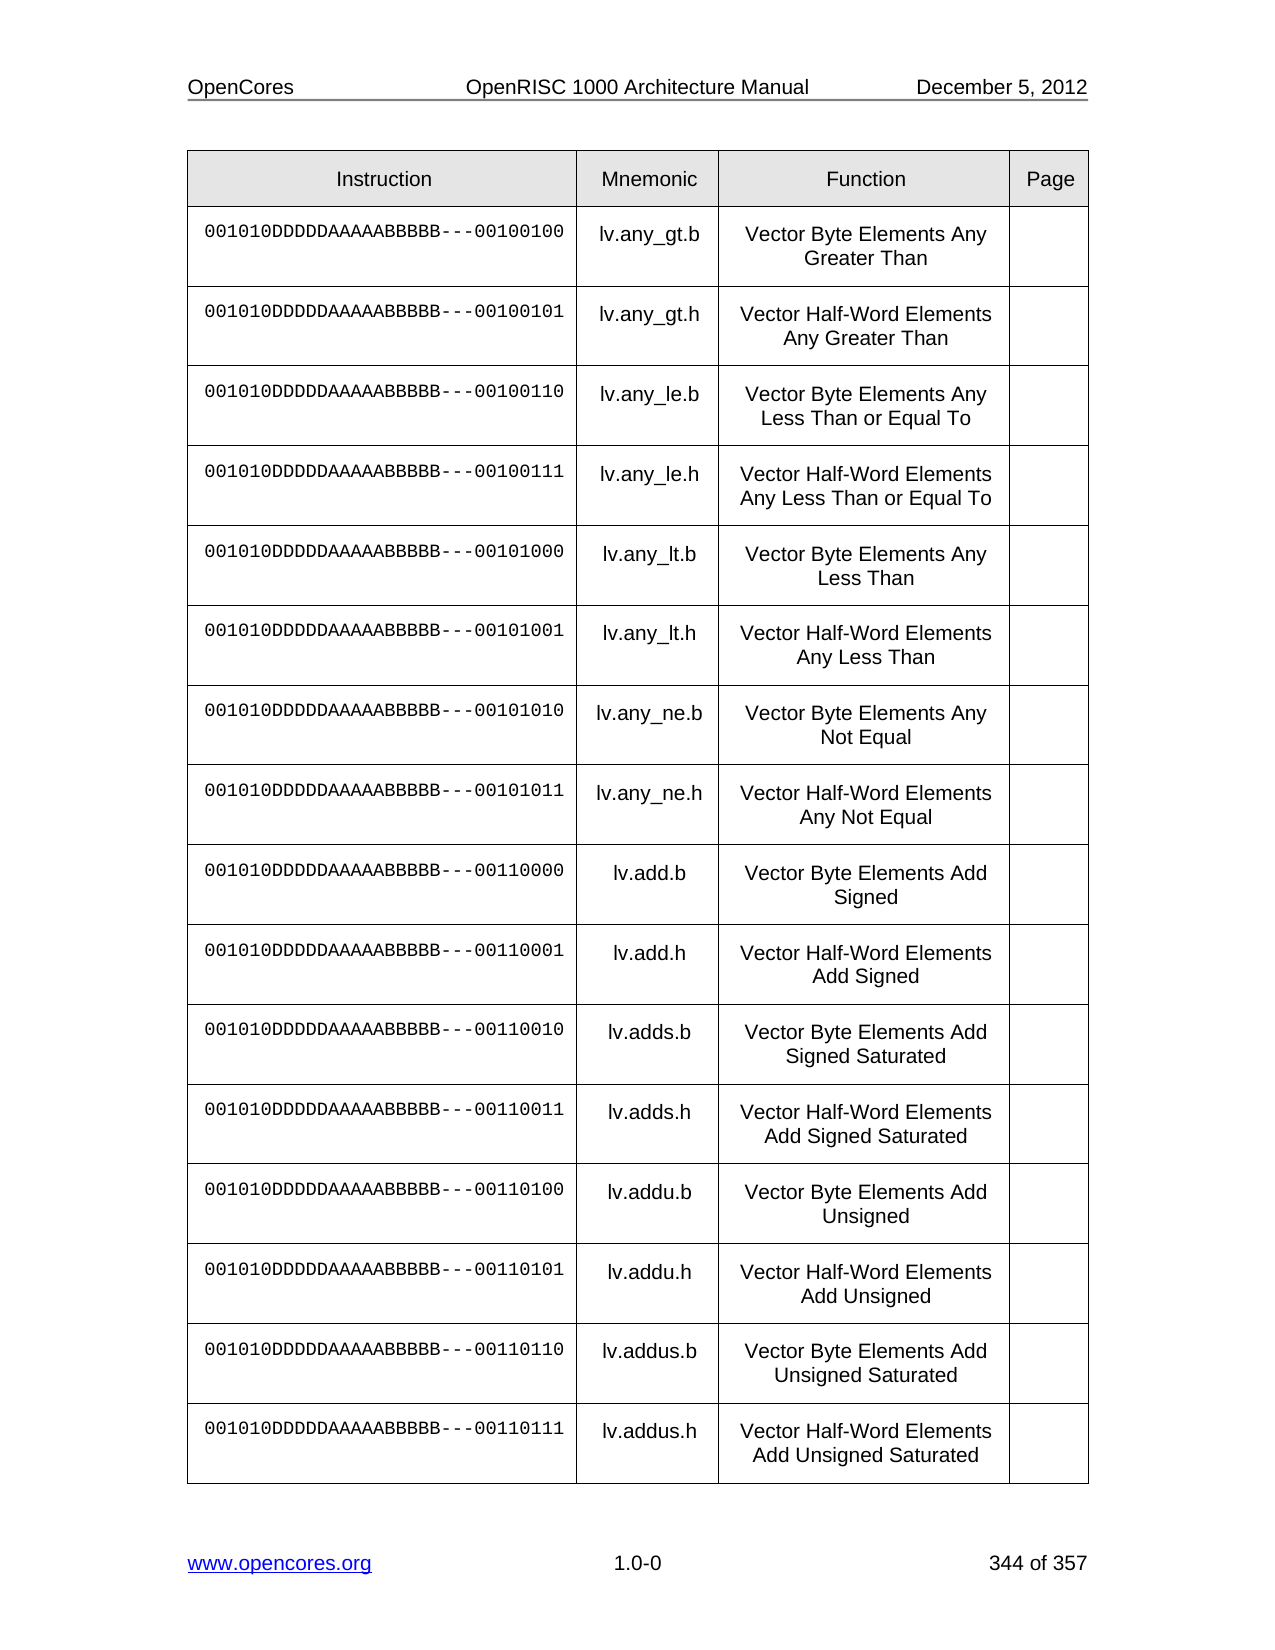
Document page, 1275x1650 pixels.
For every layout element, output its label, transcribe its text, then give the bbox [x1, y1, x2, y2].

table_cell Vector Half-Word Elements Add Unsigned [719, 1244, 1009, 1323]
table_cell 001010DDDDDAAAAABBBBB---00110100 [188, 1164, 576, 1243]
table_cell Vector Byte Elements Add Signed Saturated [719, 1005, 1009, 1083]
table_cell 001010DDDDDAAAAABBBBB---00101010 [188, 686, 576, 764]
table_cell 001010DDDDDAAAAABBBBB---00110001 [188, 925, 576, 1004]
table_header Instruction [188, 151, 576, 206]
table_cell lv.addus.h [577, 1404, 718, 1482]
table_cell lv.any_le.h [577, 446, 718, 525]
table_cell Vector Byte Elements Add Unsigned [719, 1164, 1009, 1243]
table_cell Vector Byte Elements Add Signed [719, 845, 1009, 924]
table_cell 001010DDDDDAAAAABBBBB---00110111 [188, 1404, 576, 1482]
table_header Function [719, 151, 1009, 206]
table_cell Vector Half-Word Elements Any Not Equal [719, 765, 1009, 844]
table_cell 001010DDDDDAAAAABBBBB---00100111 [188, 446, 576, 525]
table_cell Vector Byte Elements Any Less Than [719, 526, 1009, 605]
table_cell lv.any_le.b [577, 366, 718, 445]
table_cell lv.addu.h [577, 1244, 718, 1323]
table_cell [1010, 366, 1088, 445]
table_cell 001010DDDDDAAAAABBBBB---00101001 [188, 606, 576, 684]
table_cell lv.adds.h [577, 1085, 718, 1163]
table_cell lv.any_ne.h [577, 765, 718, 844]
table_cell [1010, 1324, 1088, 1403]
table_cell 001010DDDDDAAAAABBBBB---00110010 [188, 1005, 576, 1083]
table_cell Vector Half-Word Elements Add Signed [719, 925, 1009, 1004]
table_cell Vector Byte Elements Any Less Than or Equal To [719, 366, 1009, 445]
table_cell 001010DDDDDAAAAABBBBB---00100100 [188, 207, 576, 286]
table_cell 001010DDDDDAAAAABBBBB---00110101 [188, 1244, 576, 1323]
table_cell lv.any_gt.b [577, 207, 718, 286]
table_cell [1010, 1164, 1088, 1243]
table_cell 001010DDDDDAAAAABBBBB---00110011 [188, 1085, 576, 1163]
table_cell 001010DDDDDAAAAABBBBB---00110000 [188, 845, 576, 924]
table_cell 001010DDDDDAAAAABBBBB---00101000 [188, 526, 576, 605]
table_cell Vector Byte Elements Add Unsigned Saturated [719, 1324, 1009, 1403]
table_cell Vector Half-Word Elements Any Less Than or Equal To [719, 446, 1009, 525]
table_cell lv.adds.b [577, 1005, 718, 1083]
table_cell 001010DDDDDAAAAABBBBB---00101011 [188, 765, 576, 844]
table_cell lv.addu.b [577, 1164, 718, 1243]
table_cell [1010, 606, 1088, 684]
table_cell [1010, 686, 1088, 764]
table_cell [1010, 1244, 1088, 1323]
table_cell lv.any_gt.h [577, 287, 718, 365]
table_cell Vector Half-Word Elements Any Greater Than [719, 287, 1009, 365]
table_cell [1010, 1404, 1088, 1482]
table_cell Vector Byte Elements Any Greater Than [719, 207, 1009, 286]
table_cell Vector Half-Word Elements Add Unsigned Saturated [719, 1404, 1009, 1482]
table_cell lv.add.h [577, 925, 718, 1004]
table_cell 001010DDDDDAAAAABBBBB---00110110 [188, 1324, 576, 1403]
table_cell Vector Half-Word Elements Add Signed Saturated [719, 1085, 1009, 1163]
table_cell lv.any_lt.h [577, 606, 718, 684]
table_cell [1010, 207, 1088, 286]
table_header Page [1010, 151, 1088, 206]
table_cell [1010, 287, 1088, 365]
table_cell 001010DDDDDAAAAABBBBB---00100110 [188, 366, 576, 445]
table_cell [1010, 845, 1088, 924]
table_cell lv.addus.b [577, 1324, 718, 1403]
table_cell [1010, 1005, 1088, 1083]
table_cell [1010, 925, 1088, 1004]
table_cell lv.any_ne.b [577, 686, 718, 764]
table_cell 001010DDDDDAAAAABBBBB---00100101 [188, 287, 576, 365]
table_cell Vector Byte Elements Any Not Equal [719, 686, 1009, 764]
table_cell lv.add.b [577, 845, 718, 924]
table_cell [1010, 765, 1088, 844]
table_header Mnemonic [577, 151, 718, 206]
table_cell [1010, 446, 1088, 525]
table_cell [1010, 526, 1088, 605]
table_cell [1010, 1085, 1088, 1163]
table_cell lv.any_lt.b [577, 526, 718, 605]
table_cell Vector Half-Word Elements Any Less Than [719, 606, 1009, 684]
